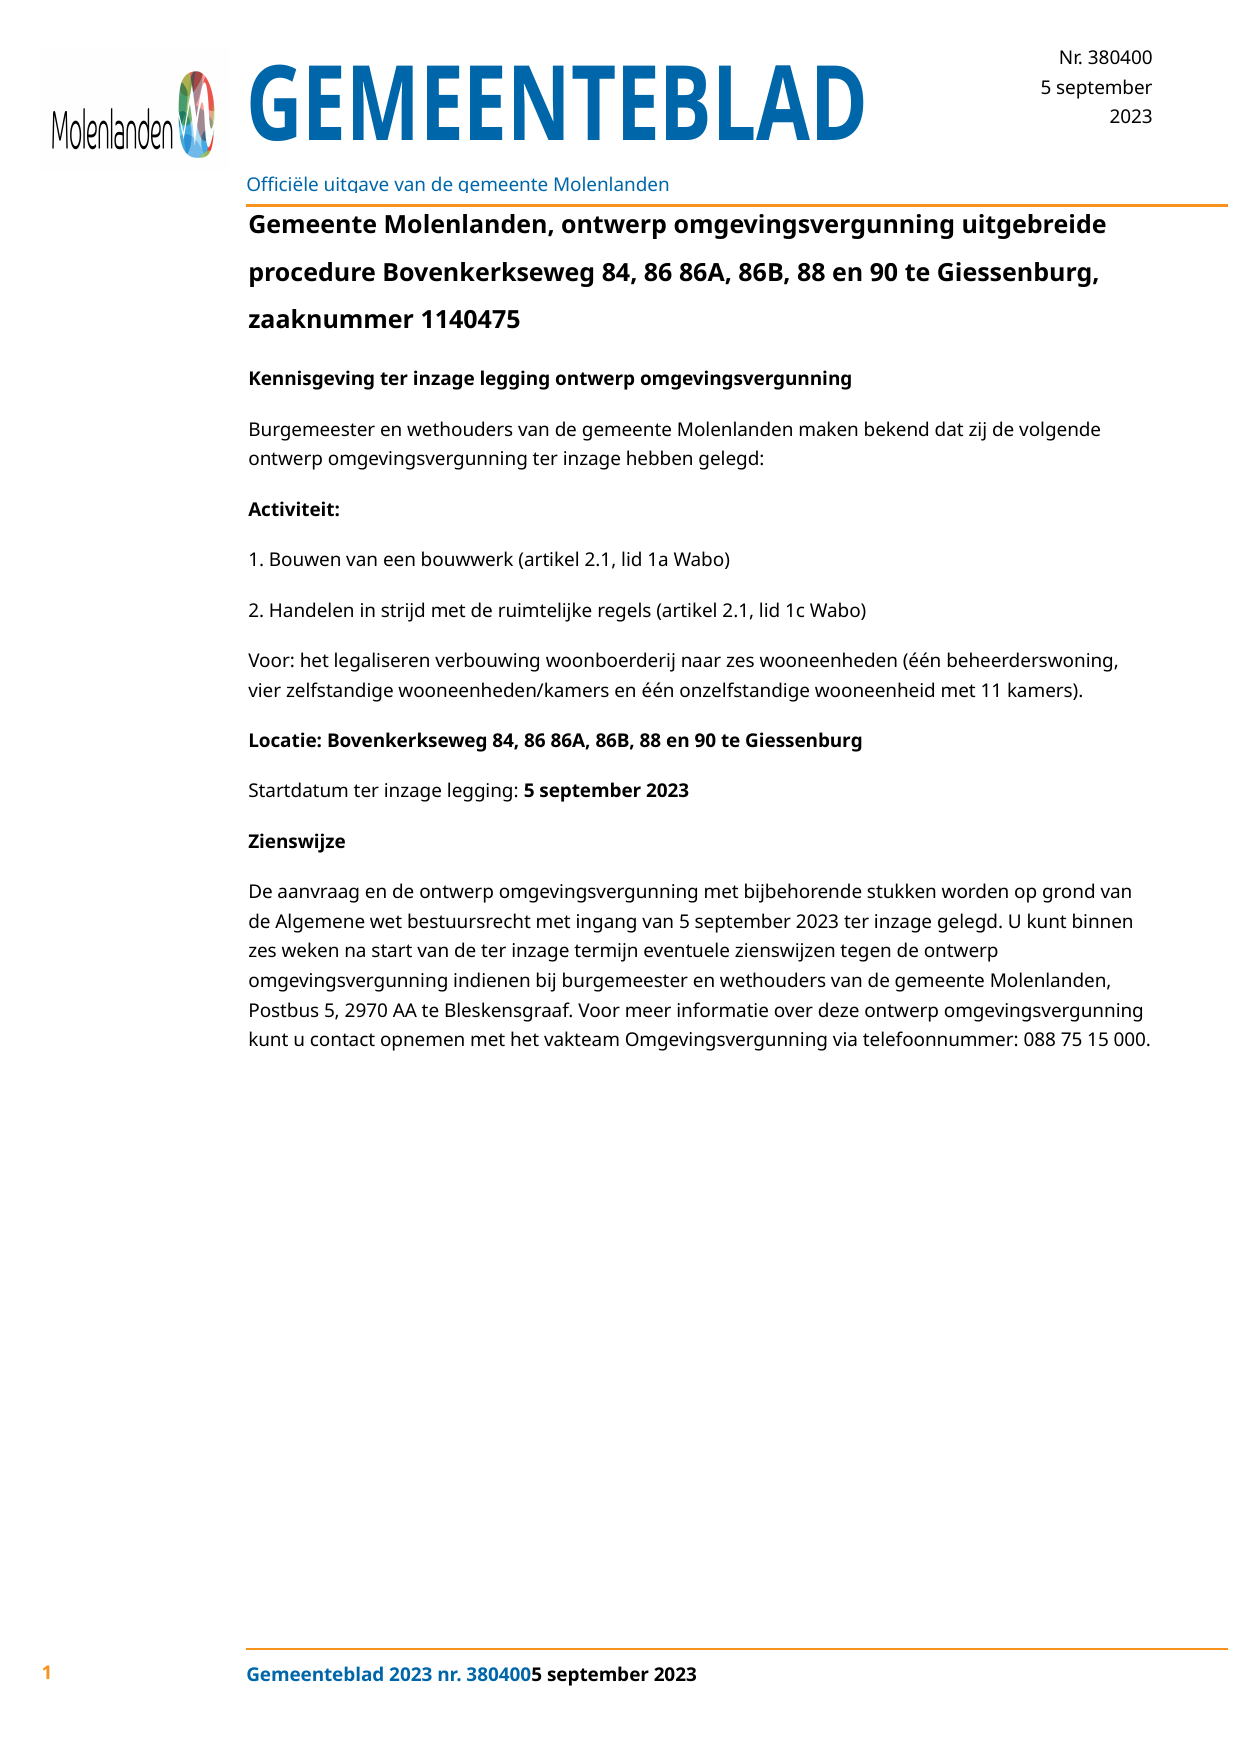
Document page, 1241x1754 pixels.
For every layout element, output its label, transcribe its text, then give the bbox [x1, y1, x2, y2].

text Startdatum ter inzage legging: 5 september 2023 [248, 778, 1152, 803]
text Activiteit: [248, 496, 1152, 522]
picture [41, 47, 231, 172]
text 1. Bouwen van een bouwwerk (artikel 2.1, lid 1a Wabo) [248, 546, 1152, 572]
text Kennisgeving ter inzage legging ontwerp omgevingsvergunning [248, 366, 1152, 391]
text Voor: het legaliseren verbouwing woonboerderij naar zes wooneenheden (één beheerderswoning, vier zelfstandige wooneenheden/kamers en één onzelfstandige wooneenheid met 11 kamers). [248, 647, 1152, 702]
text Zienswijze [248, 828, 1152, 854]
text Gemeente Molenlanden, ontwerp omgevingsvergunning uitgebreide procedure Bovenkerkseweg 84, 86 86A, 86B, 88 en 90 te Giessenburg, zaaknummer 1140475 [248, 207, 1152, 336]
text Burgemeester en wethouders van de gemeente Molenlanden maken bekend dat zij de volgende ontwerp omgevingsvergunning ter inzage hebben gelegd: [248, 416, 1152, 471]
text De aanvraag en de ontwerp omgevingsvergunning met bijbehorende stukken worden op grond van de Algemene wet bestuursrecht met ingang van 5 september 2023 ter inzage gelegd. U kunt binnen zes weken na start van de ter inzage termijn eventuele zienswijzen tegen de ontwerp omgevingsvergunning indienen bij burgemeester en wethouders van de gemeente Molenlanden, Postbus 5, 2970 AA te Bleskensgraaf. Voor meer informatie over deze ontwerp omgevingsvergunning kunt u contact opnemen met het vakteam Omgevingsvergunning via telefoonnummer: 088 75 15 000. [248, 878, 1152, 1052]
text 2. Handelen in strijd met de ruimtelijke regels (artikel 2.1, lid 1c Wabo) [248, 597, 1152, 622]
text Locatie: Bovenkerkseweg 84, 86 86A, 86B, 88 en 90 te Giessenburg [248, 727, 1152, 753]
